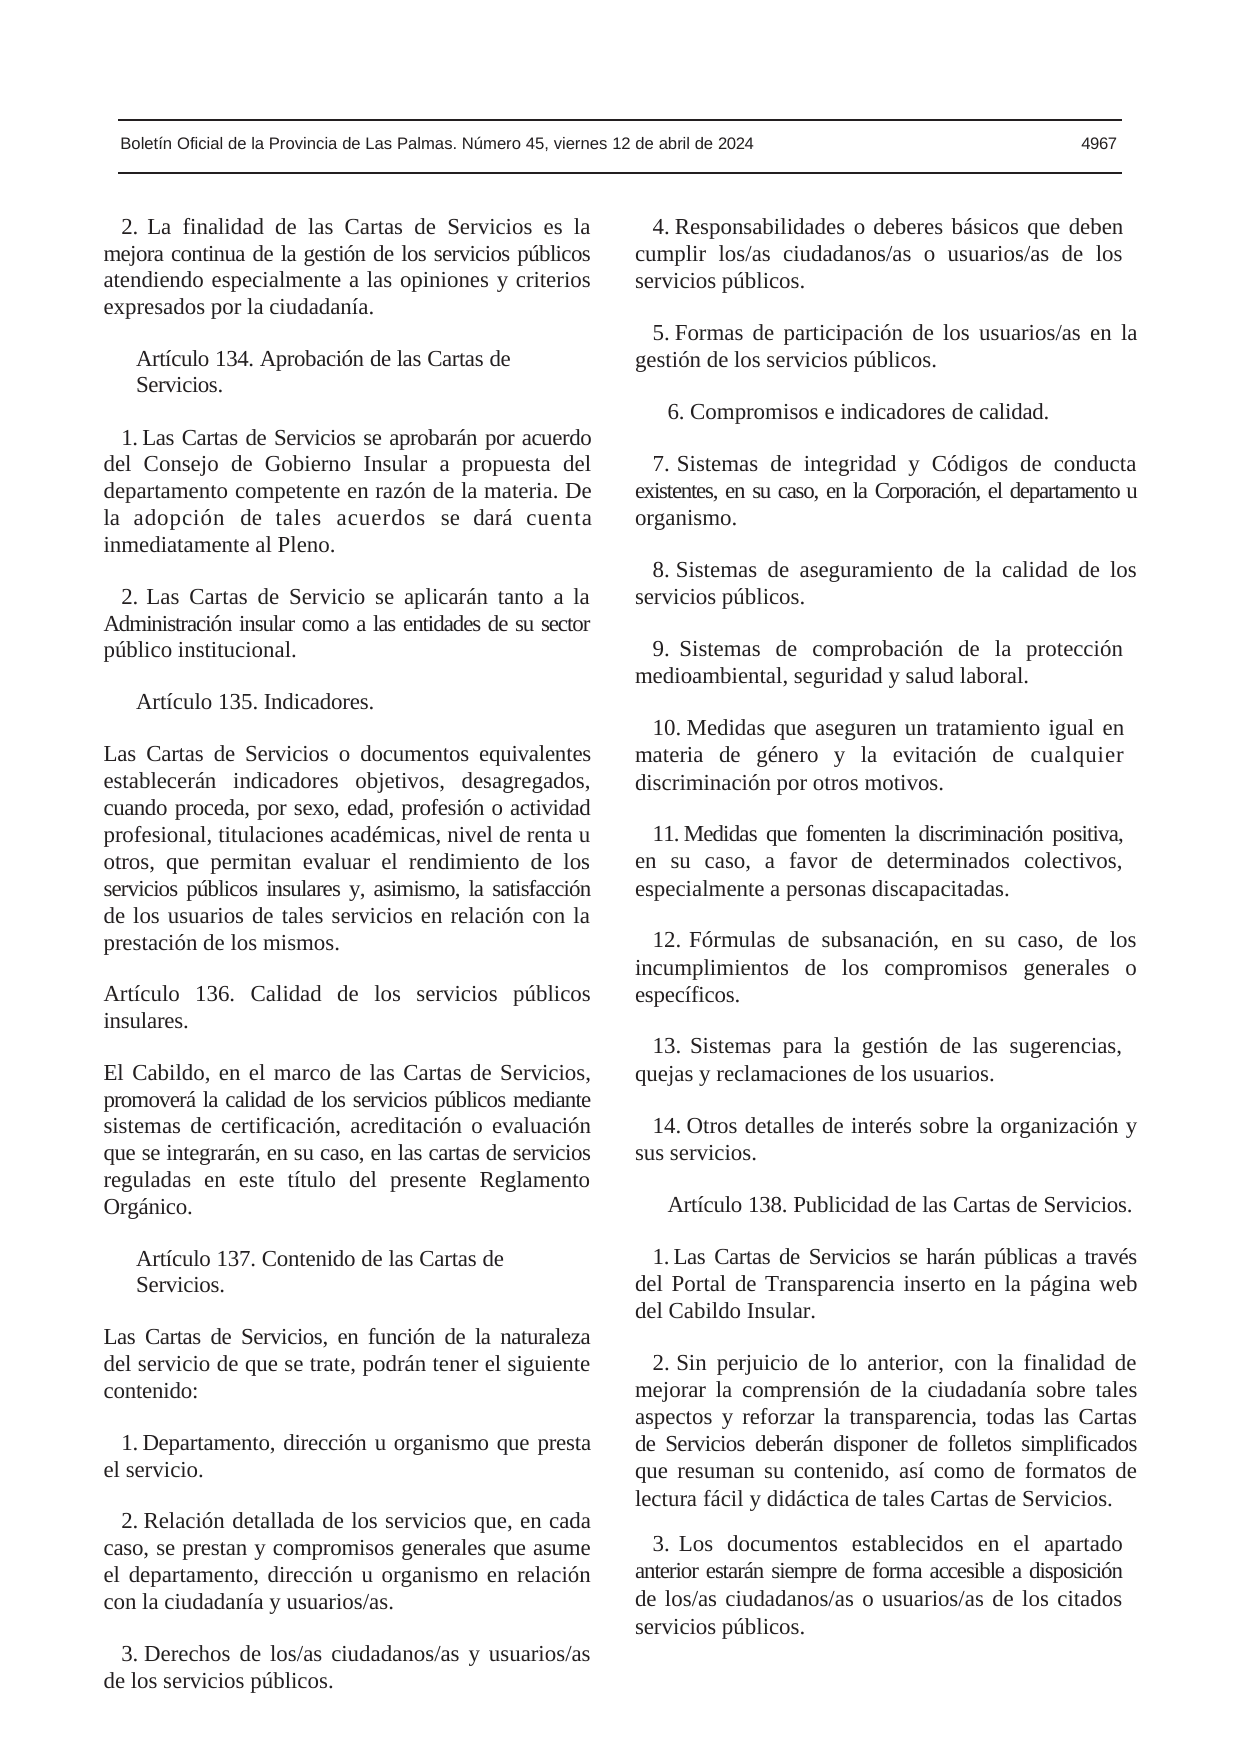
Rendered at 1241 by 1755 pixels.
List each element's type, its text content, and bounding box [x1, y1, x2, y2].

text Las Cartas de Servicios, en función de la naturaleza del servicio de que se trate, podrán tener el siguiente contenido: [103, 1323, 591, 1403]
list Departamento, dirección u organismo que presta el servicio. [103, 1429, 591, 1482]
list Compromisos e indicadores de calidad. [667, 398, 1137, 424]
list Los documentos establecidos en el apartado anterior estarán siempre de forma accesible a disposición de los/as ciudadanos/as o usuarios/as de los citados servicios públicos. [635, 1530, 1123, 1639]
list Sistemas de integridad y Códigos de conducta existentes, en su caso, en la Corporación, el departamento u organismo. [635, 450, 1137, 531]
list Relación detallada de los servicios que, en cada caso, se prestan y compromisos generales que asume el departamento, dirección u organismo en relación con la ciudadanía y usuarios/as. [103, 1507, 591, 1614]
list Las Cartas de Servicio se aplicarán tanto a la Administración insular como a las entidades de su sector público institucional. [103, 583, 591, 663]
text Artículo 136. Calidad de los servicios públicos insulares. [103, 980, 591, 1033]
list Otros detalles de interés sobre la organización y sus servicios. [635, 1112, 1137, 1165]
list Medidas que aseguren un tratamiento igual en materia de género y la evitación de cualquier discriminación por otros motivos. [635, 714, 1124, 795]
list Sistemas de aseguramiento de la calidad de los servicios públicos. [635, 556, 1137, 610]
text El Cabildo, en el marco de las Cartas de Servicios, promoverá la calidad de los servicios públicos mediante sistemas de certificación, acreditación o evaluación que se integrarán, en su caso, en las cartas de servicios reguladas en este título del presente Reglamento Orgánico. [103, 1059, 591, 1219]
list Sin perjuicio de lo anterior, con la finalidad de mejorar la comprensión de la ciudadanía sobre tales aspectos y reforzar la transparencia, todas las Cartas de Servicios deberán disponer de folletos simplificados que resuman su contenido, así como de formatos de lectura fácil y didáctica de tales Cartas de Servicios. [635, 1349, 1137, 1511]
text Artículo 134. Aprobación de las Cartas de Servicios. [136, 345, 596, 398]
list Sistemas de comprobación de la protección medioambiental, seguridad y salud laboral. [635, 635, 1123, 689]
list Fórmulas de subsanación, en su caso, de los incumplimientos de los compromisos generales o específicos. [635, 927, 1137, 1007]
list Medidas que fomenten la discriminación positiva, en su caso, a favor de determinados colectivos, especialmente a personas discapacitadas. [635, 821, 1123, 901]
list Formas de participación de los usuarios/as en la gestión de los servicios públicos. [635, 319, 1137, 372]
text Las Cartas de Servicios o documentos equivalentes establecerán indicadores objetivos, desagregados, cuando proceda, por sexo, edad, profesión o actividad profesional, titulaciones académicas, nivel de renta u otros, que permitan evaluar el rendimiento de los servicios públicos insulares y, asimismo, la satisfacción de los usuarios de tales servicios en relación con la prestación de los mismos. [103, 740, 591, 955]
list Derechos de los/as ciudadanos/as y usuarios/as de los servicios públicos. [103, 1640, 591, 1693]
list Responsabilidades o deberes básicos que deben cumplir los/as ciudadanos/as o usuarios/as de los servicios públicos. [635, 213, 1123, 293]
text Artículo 138. Publicidad de las Cartas de Servicios. [667, 1191, 1137, 1217]
text Artículo 137. Contenido de las Cartas de Servicios. [136, 1245, 596, 1298]
list Las Cartas de Servicios se aprobarán por acuerdo del Consejo de Gobierno Insular a propuesta del departamento competente en razón de la materia. De la adopción de tales acuerdos se dará cuenta inmediatamente al Pleno. [103, 423, 592, 557]
list La finalidad de las Cartas de Servicios es la mejora continua de la gestión de los servicios públicos atendiendo especialmente a las opiniones y criterios expresados por la ciudadanía. [103, 213, 591, 320]
list Las Cartas de Servicios se harán públicas a través del Portal de Transparencia inserto en la página web del Cabildo Insular. [635, 1243, 1137, 1324]
list Sistemas para la gestión de las sugerencias, quejas y reclamaciones de los usuarios. [635, 1033, 1123, 1086]
text Artículo 135. Indicadores. [136, 688, 596, 715]
